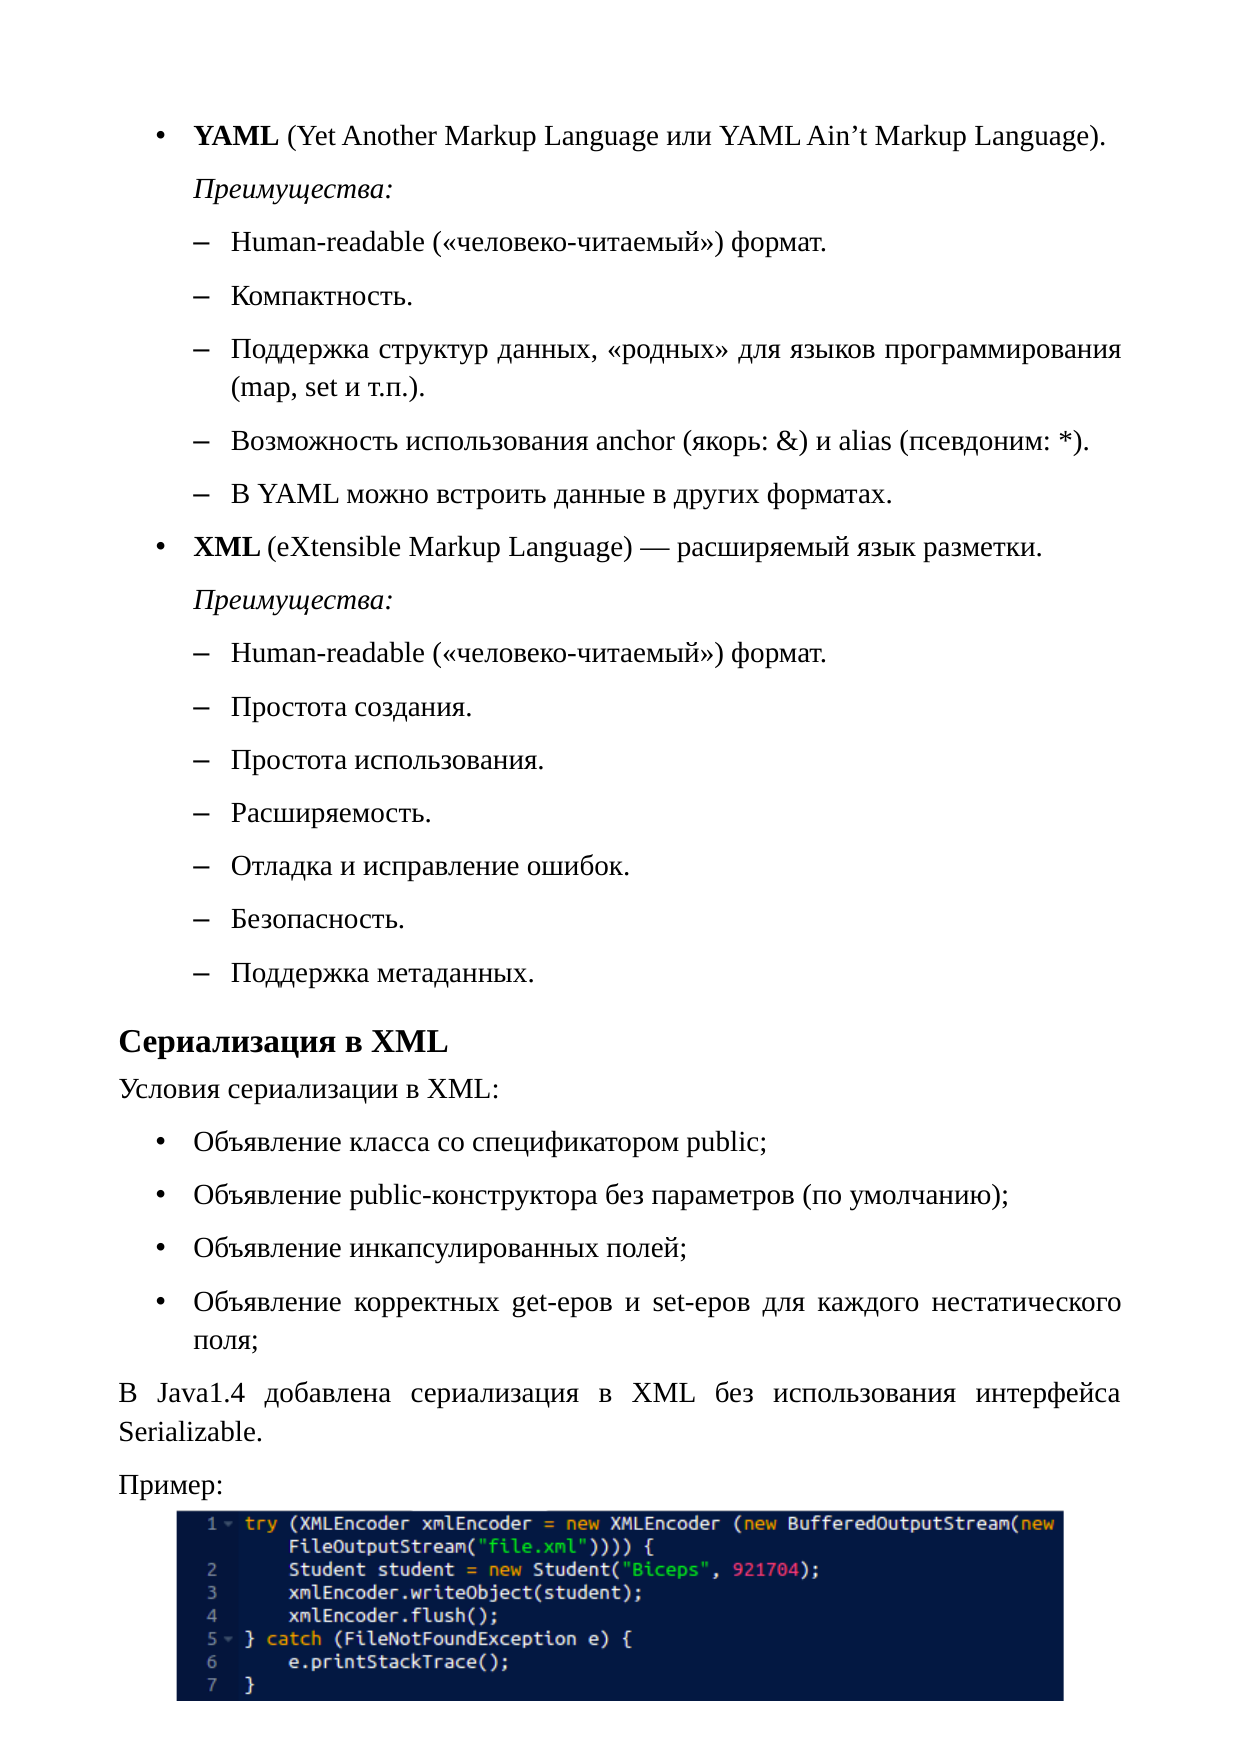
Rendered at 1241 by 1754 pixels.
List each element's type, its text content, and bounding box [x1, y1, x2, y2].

list Преимущества: [156, 171, 1122, 205]
text Условия сериализации в XML: [118, 1071, 1122, 1104]
list XML (eXtensible Markup Language) — расширяемый язык разметки. [156, 529, 1122, 563]
list Компактность. [193, 278, 1122, 311]
list Отладка и исправление ошибок. [193, 848, 1122, 882]
list Human-readable («человеко-читаемый») формат. [193, 636, 1122, 669]
list Объявление класса со спецификатором public; [156, 1124, 1122, 1158]
list Объявление инкапсулированных полей; [156, 1231, 1122, 1264]
list Возможность использования anchor (якорь: &) и alias (псевдоним: *). [193, 423, 1122, 456]
list Объявление public-конструктора без параметров (по умолчанию); [156, 1177, 1122, 1211]
list Безопасность. [193, 902, 1122, 935]
list Объявление корректных get-еров и set-еров для каждого нестатического поля; [156, 1284, 1122, 1356]
list Поддержка метаданных. [193, 955, 1122, 988]
list Преимущества: [156, 582, 1122, 616]
list Поддержка структур данных, «родных» для языков программирования (map, set и т.п.). [193, 331, 1122, 403]
list Простота создания. [193, 689, 1122, 722]
subtitle Сериализация в XML [118, 1029, 1122, 1058]
picture [176, 1510, 280, 1607]
list YAML (Yet Another Markup Language или YAML Ain’t Markup Language). [156, 118, 1122, 152]
text Пример: [118, 1467, 1122, 1501]
text В Java1.4 добавлена сериализация в XML без использования интерфейса Serializable. [118, 1376, 1122, 1448]
list В YAML можно встроить данные в других форматах. [193, 476, 1122, 509]
list Расширяемость. [193, 795, 1122, 829]
list Human-readable («человеко-читаемый») формат. [193, 224, 1122, 258]
list Простота использования. [193, 742, 1122, 776]
